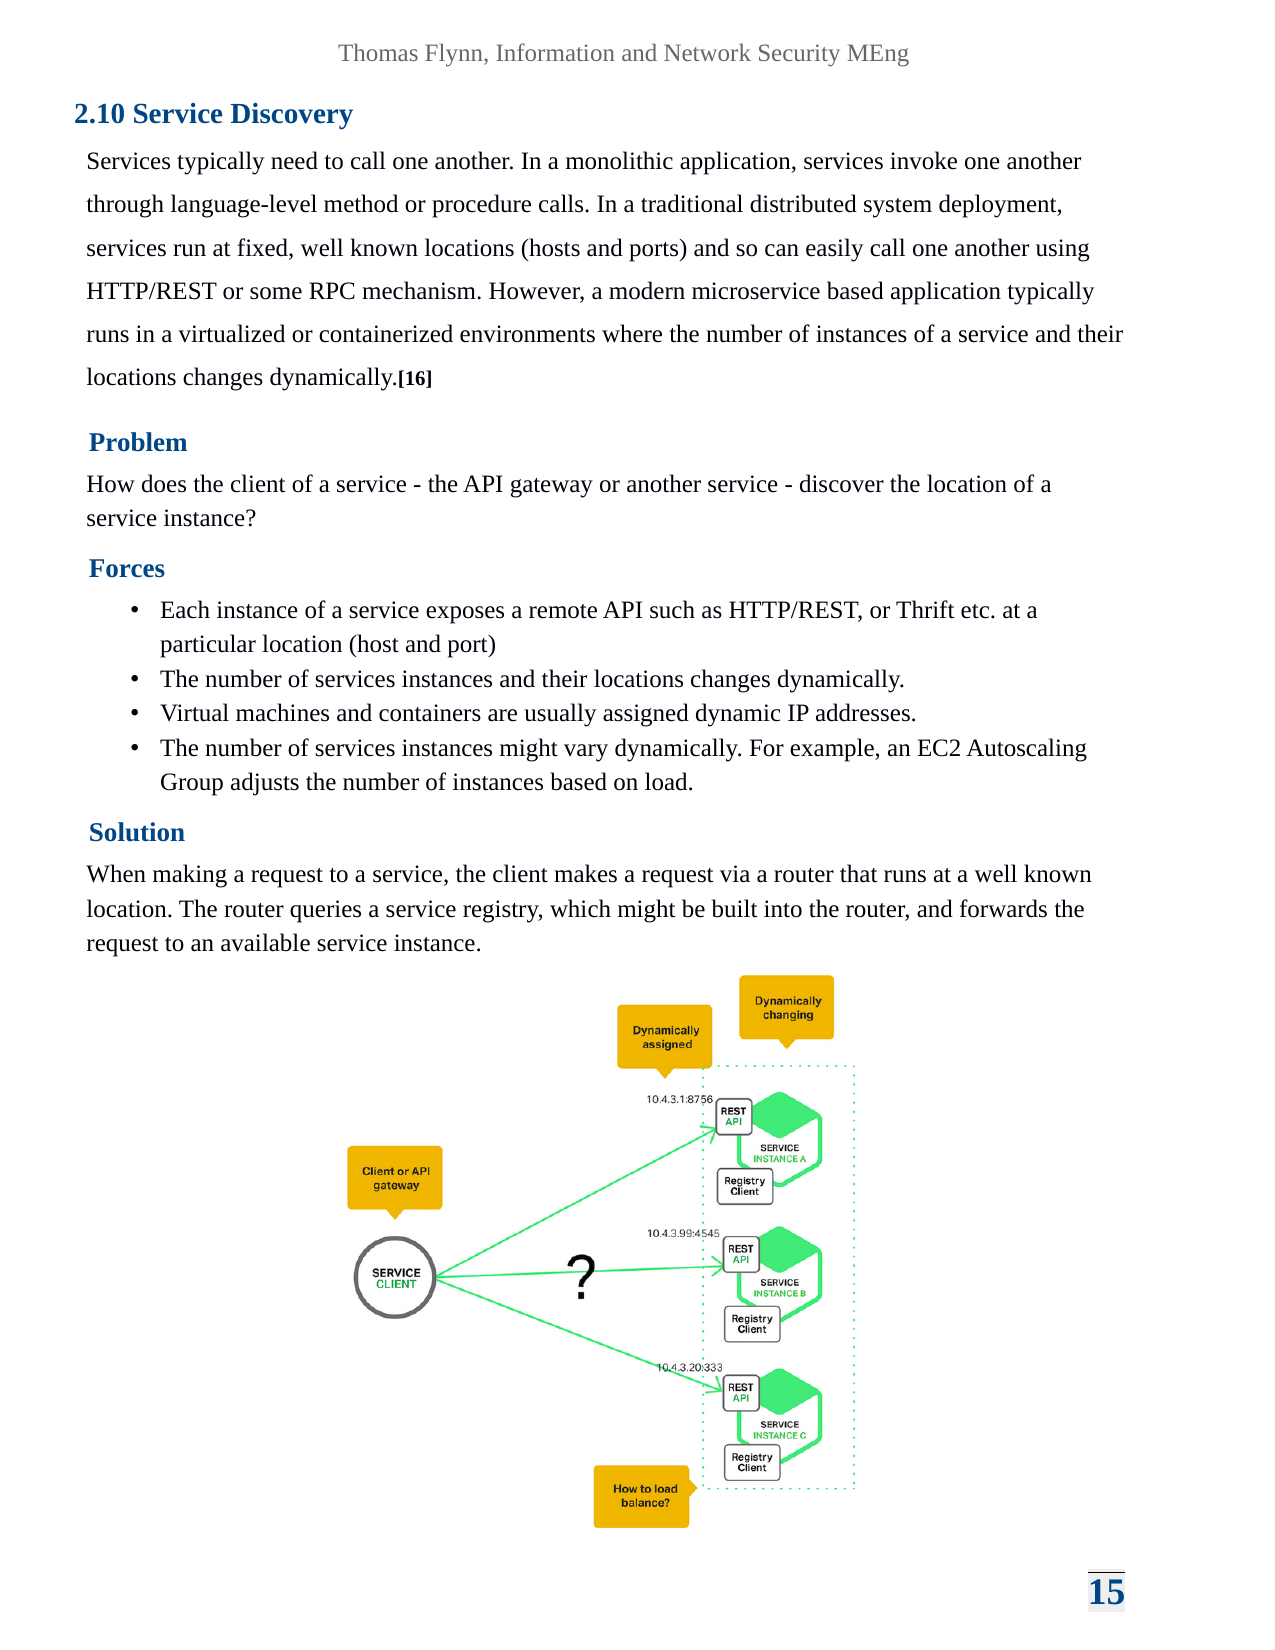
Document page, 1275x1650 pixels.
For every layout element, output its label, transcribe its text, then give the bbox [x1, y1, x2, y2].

list Virtual machines and containers are usually assigned dynamic IP addresses. [130, 698, 1125, 727]
subtitle Solution [89, 817, 1125, 848]
text When making a request to a service, the client makes a request via a router that runs at a well known location. The router queries a service registry, which might be built into the router, and forwards the request to an available service instance. [86, 859, 1125, 957]
list Each instance of a service exposes a remote API such as HTTP/REST, or Thrift etc. at a particular location (host and port) [130, 595, 1125, 658]
picture [328, 966, 861, 1531]
subtitle Problem [89, 426, 1125, 457]
text How does the client of a service - the API gateway or another service - discover the location of a service instance? [86, 469, 1125, 532]
list The number of services instances might vary dynamically. For example, an EC2 Autoscaling Group adjusts the number of instances based on load. [130, 733, 1125, 796]
subtitle 2.10 Service Discovery [74, 96, 1125, 129]
list The number of services instances and their locations changes dynamically. [130, 664, 1125, 693]
subtitle Forces [89, 552, 1125, 583]
text Services typically need to call one another. In a monolithic application, services invoke one another through language-level method or procedure calls. In a traditional distributed system deployment, services run at fixed, well known locations (hosts and ports) and so can easily call one another using HTTP/REST or some RPC mechanism. However, a modern microservice based application typically runs in a virtualized or containerized environments where the number of instances of a service and their locations changes dynamically.[16] [86, 146, 1125, 391]
